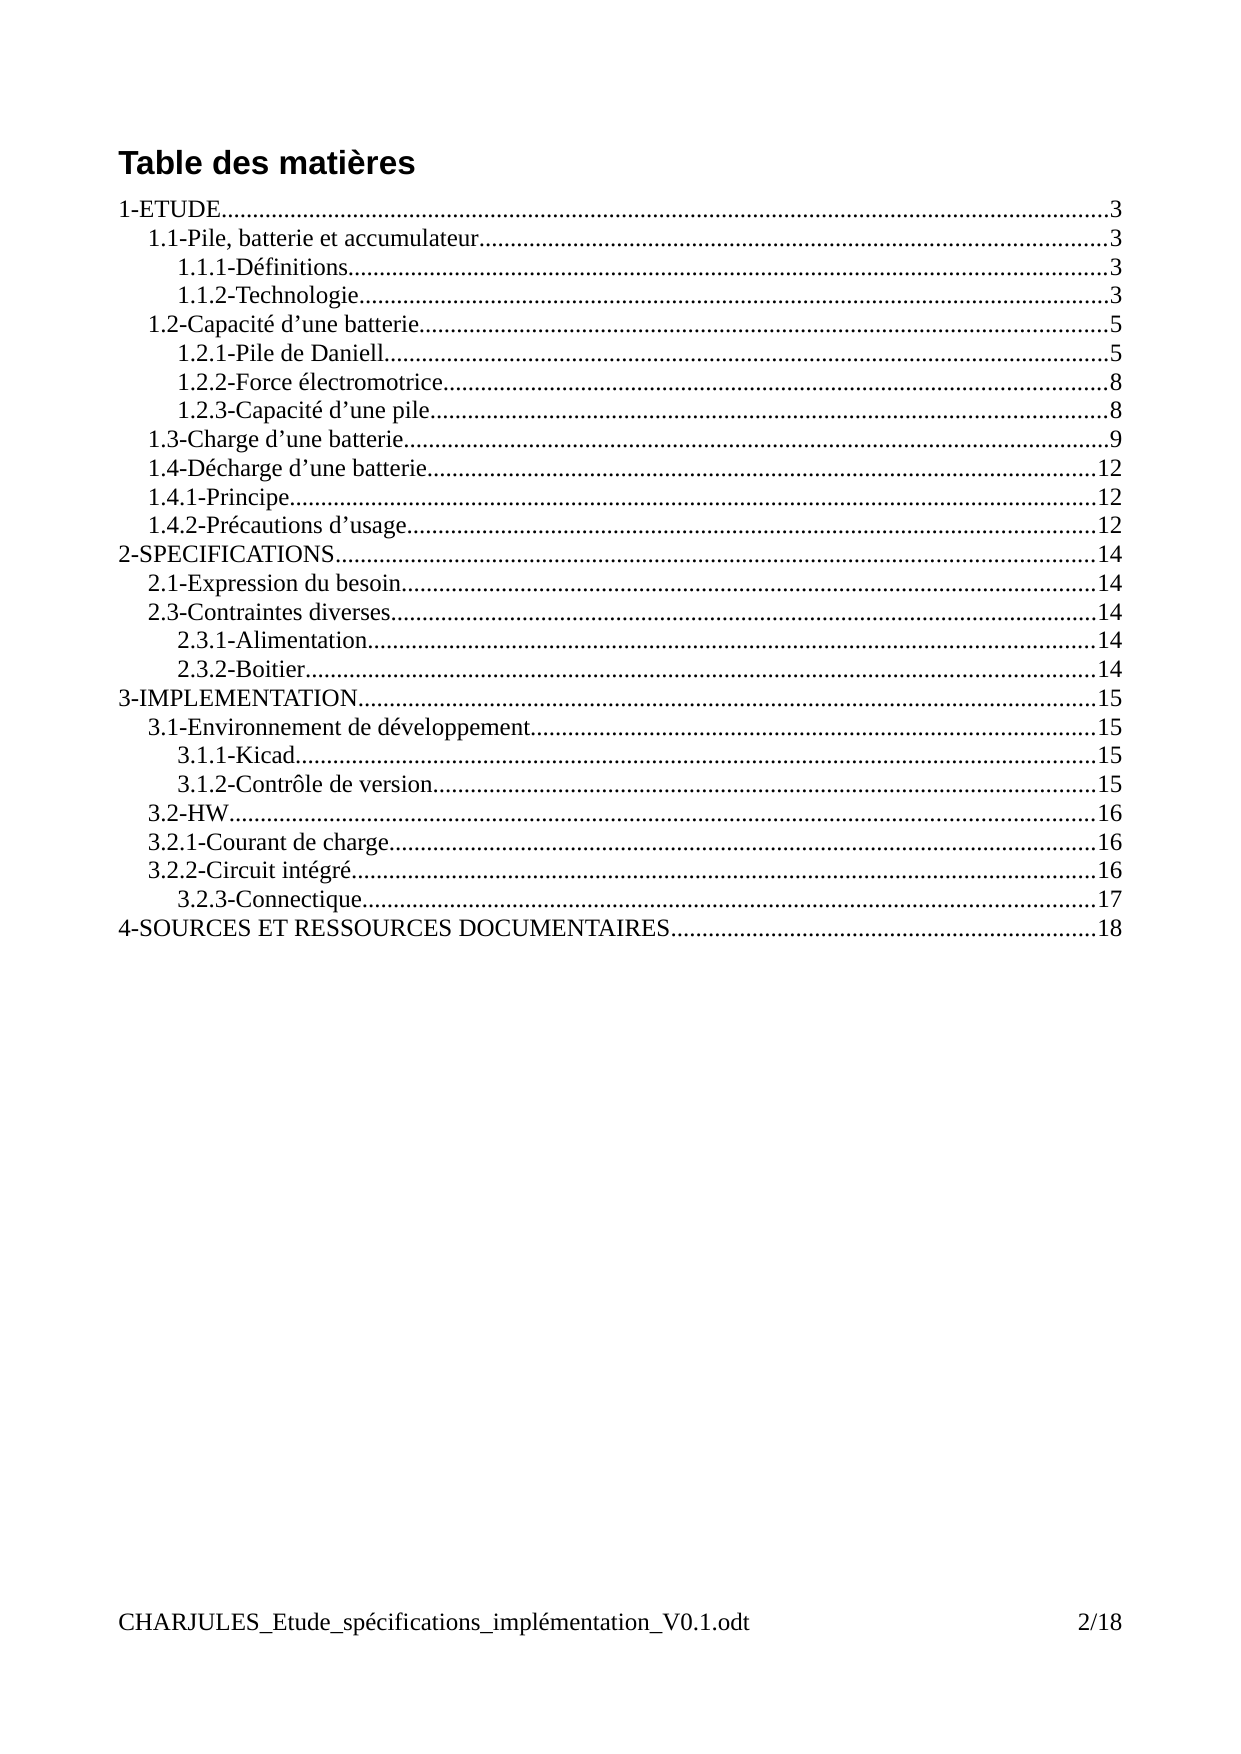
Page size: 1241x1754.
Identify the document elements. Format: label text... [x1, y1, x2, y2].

text 3.2.3-Connectique 17 [177, 884, 1122, 913]
text 4-SOURCES ET RESSOURCES DOCUMENTAIRES 18 [118, 913, 1122, 942]
text 3.1.1-Kicad 15 [177, 740, 1122, 769]
text 3.2-HW 16 [148, 798, 1122, 827]
text 1.2.3-Capacité d’une pile 8 [177, 395, 1122, 424]
text 1.2.1-Pile de Daniell 5 [177, 338, 1122, 367]
text 1.2.2-Force électromotrice 8 [177, 367, 1122, 395]
text 1.1-Pile, batterie et accumulateur 3 [148, 223, 1122, 252]
text 3.2.2-Circuit intégré 16 [148, 855, 1122, 884]
text 3.1.2-Contrôle de version 15 [177, 769, 1122, 798]
text 2.3.1-Alimentation 14 [177, 625, 1122, 654]
text 3.1-Environnement de développement 15 [148, 712, 1122, 740]
text 2.3-Contraintes diverses 14 [148, 597, 1122, 625]
text 1.4.2-Précautions d’usage 12 [148, 510, 1122, 539]
text 3.2.1-Courant de charge 16 [148, 827, 1122, 855]
text 2-SPECIFICATIONS 14 [118, 539, 1122, 568]
text 2.1-Expression du besoin 14 [148, 568, 1122, 597]
text 1.3-Charge d’une batterie 9 [148, 424, 1122, 453]
subtitle Table des matières [118, 143, 1122, 182]
text 1.1.2-Technologie 3 [177, 280, 1122, 309]
text 1.1.1-Définitions 3 [177, 252, 1122, 280]
text 1.4.1-Principe 12 [148, 482, 1122, 510]
text 3-IMPLEMENTATION 15 [118, 683, 1122, 712]
text 1-ETUDE 3 [118, 194, 1122, 223]
text 1.2-Capacité d’une batterie 5 [148, 309, 1122, 338]
text 2.3.2-Boitier 14 [177, 654, 1122, 683]
text 1.4-Décharge d’une batterie 12 [148, 453, 1122, 482]
